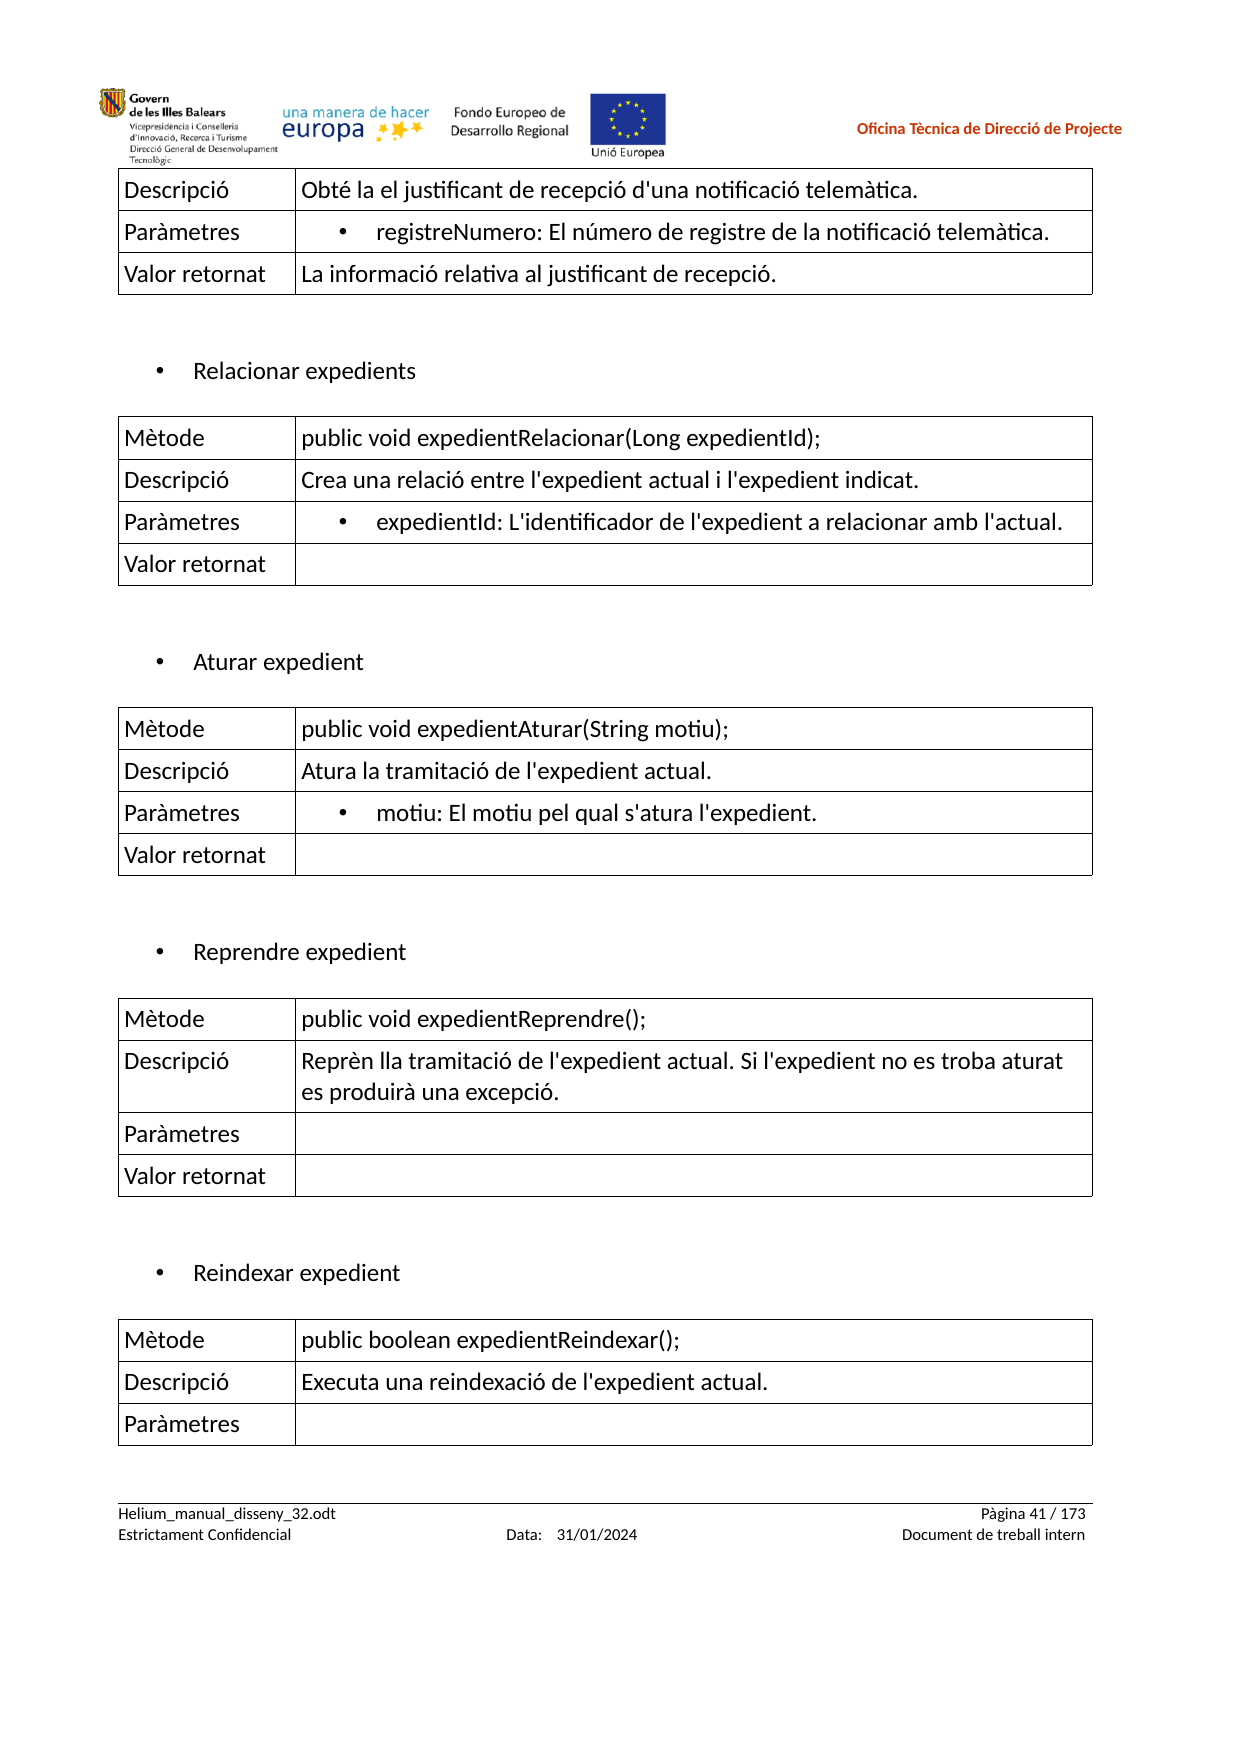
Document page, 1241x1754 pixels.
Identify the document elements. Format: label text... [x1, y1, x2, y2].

table_cell Executa una reindexació de l'expedient actual. [296, 1362, 1092, 1403]
table_header public void expedientRelacionar(Long expedientId); [296, 417, 1092, 458]
list Reprendre expedient [156, 936, 1122, 967]
table_header Mètode [119, 417, 295, 458]
table_cell La informació relativa al justificant de recepció. [296, 253, 1092, 294]
table_cell [296, 1404, 1092, 1445]
table_cell motiu: El motiu pel qual s'atura l'expedient. [296, 792, 1092, 833]
table_cell Descripció [119, 1041, 295, 1112]
table_cell Valor retornat [119, 544, 295, 585]
table_cell Descripció [119, 460, 295, 501]
list Relacionar expedients [156, 355, 1122, 386]
table_cell Valor retornat [119, 253, 295, 294]
table_cell Paràmetres [119, 211, 295, 252]
table_cell Descripció [119, 1362, 295, 1403]
table_cell Paràmetres [119, 792, 295, 833]
table_cell expedientId: L'identificador de l'expedient a relacionar amb l'actual. [296, 502, 1092, 543]
table_header Mètode [119, 708, 295, 749]
table_header Mètode [119, 999, 295, 1039]
table_header public boolean expedientReindexar(); [296, 1320, 1092, 1361]
list Aturar expedient [156, 646, 1122, 676]
table_cell Descripció [119, 169, 295, 210]
table_cell registreNumero: El número de registre de la notificació telemàtica. [296, 211, 1092, 252]
table_cell Paràmetres [119, 1113, 295, 1154]
table_cell Paràmetres [119, 502, 295, 543]
table_cell [296, 834, 1092, 875]
picture [99, 87, 668, 166]
table_cell Atura la tramitació de l'expedient actual. [296, 750, 1092, 791]
table_cell Valor retornat [119, 834, 295, 875]
table_cell Descripció [119, 750, 295, 791]
table_cell Valor retornat [119, 1155, 295, 1196]
table_cell Crea una relació entre l'expedient actual i l'expedient indicat. [296, 460, 1092, 501]
table_cell [296, 1155, 1092, 1196]
table_header Mètode [119, 1320, 295, 1361]
table_header public void expedientAturar(String motiu); [296, 708, 1092, 749]
table_cell Reprèn lla tramitació de l'expedient actual. Si l'expedient no es troba aturat es produirà una excepció. [296, 1041, 1092, 1112]
table_header public void expedientReprendre(); [296, 999, 1092, 1039]
table_cell Obté la el justificant de recepció d'una notificació telemàtica. [296, 169, 1092, 210]
table_cell [296, 1113, 1092, 1154]
list Reindexar expedient [156, 1257, 1122, 1288]
table_cell Paràmetres [119, 1404, 295, 1445]
table_cell [296, 544, 1092, 585]
